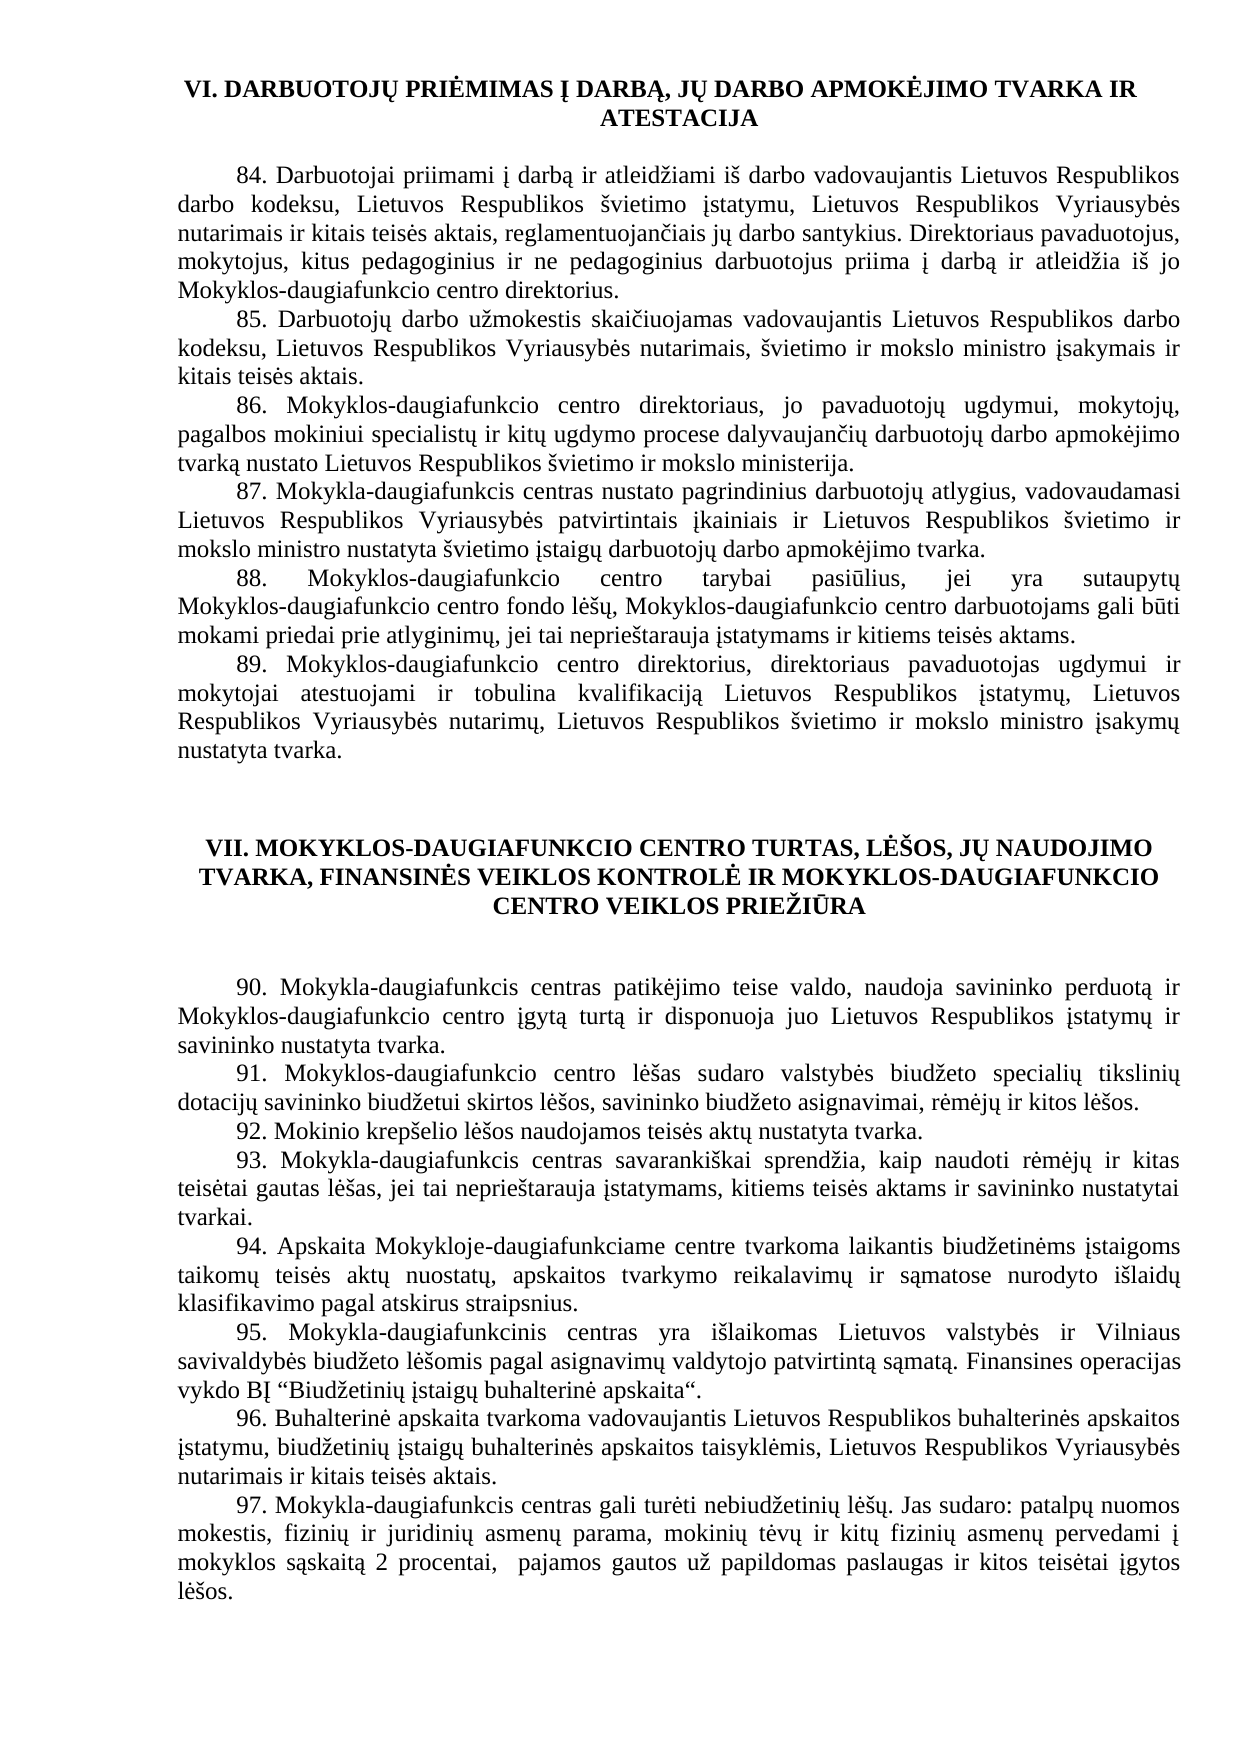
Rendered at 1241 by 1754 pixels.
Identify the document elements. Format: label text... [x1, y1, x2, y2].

text 96. Buhalterinė apskaita tvarkoma vadovaujantis Lietuvos Respublikos buhalterinės apskaitos įstatymu, biudžetinių įstaigų buhalterinės apskaitos taisyklėmis, Lietuvos Respublikos Vyriausybės nutarimais ir kitais teisės aktais. [177, 1403, 1181, 1490]
text 94. Apskaita Mokykloje-daugiafunkciame centre tvarkoma laikantis biudžetinėms įstaigoms taikomų teisės aktų nuostatų, apskaitos tvarkymo reikalavimų ir sąmatose nurodyto išlaidų klasifikavimo pagal atskirus straipsnius. [177, 1231, 1181, 1317]
text 92. Mokinio krepšelio lėšos naudojamos teisės aktų nustatyta tvarka. [177, 1116, 1181, 1145]
text 88. Mokyklos-daugiafunkcio centro tarybai pasiūlius, jei yra sutaupytų Mokyklos-daugiafunkcio centro fondo lėšų, Mokyklos-daugiafunkcio centro darbuotojams gali būti mokami priedai prie atlyginimų, jei tai neprieštarauja įstatymams ir kitiems teisės aktams. [177, 563, 1181, 649]
text 91. Mokyklos-daugiafunkcio centro lėšas sudaro valstybės biudžeto specialių tikslinių dotacijų savininko biudžetui skirtos lėšos, savininko biudžeto asignavimai, rėmėjų ir kitos lėšos. [177, 1058, 1181, 1116]
text VI. DARBUOTOJŲ PRIĖMIMAS Į DARBĄ, JŲ DARBO APMOKĖJIMO TVARKA IR ATESTACIJA [140, 74, 1181, 131]
text 89. Mokyklos-daugiafunkcio centro direktorius, direktoriaus pavaduotojas ugdymui ir mokytojai atestuojami ir tobulina kvalifikaciją Lietuvos Respublikos įstatymų, Lietuvos Respublikos Vyriausybės nutarimų, Lietuvos Respublikos švietimo ir mokslo ministro įsakymų nustatyta tvarka. [177, 649, 1181, 764]
text 86. Mokyklos-daugiafunkcio centro direktoriaus, jo pavaduotojų ugdymui, mokytojų, pagalbos mokiniui specialistų ir kitų ugdymo procese dalyvaujančių darbuotojų darbo apmokėjimo tvarką nustato Lietuvos Respublikos švietimo ir mokslo ministerija. [177, 390, 1181, 476]
text 90. Mokykla-daugiafunkcis centras patikėjimo teise valdo, naudoja savininko perduotą ir Mokyklos-daugiafunkcio centro įgytą turtą ir disponuoja juo Lietuvos Respublikos įstatymų ir savininko nustatyta tvarka. [177, 972, 1181, 1058]
text 93. Mokykla-daugiafunkcis centras savarankiškai sprendžia, kaip naudoti rėmėjų ir kitas teisėtai gautas lėšas, jei tai neprieštarauja įstatymams, kitiems teisės aktams ir savininko nustatytai tvarkai. [177, 1145, 1181, 1231]
text 95. Mokykla-daugiafunkcinis centras yra išlaikomas Lietuvos valstybės ir Vilniaus savivaldybės biudžeto lėšomis pagal asignavimų valdytojo patvirtintą sąmatą. Finansines operacijas vykdo BĮ “Biudžetinių įstaigų buhalterinė apskaita“. [177, 1317, 1181, 1403]
text 97. Mokykla-daugiafunkcis centras gali turėti nebiudžetinių lėšų. Jas sudaro: patalpų nuomos mokestis, fizinių ir juridinių asmenų parama, mokinių tėvų ir kitų fizinių asmenų pervedami į mokyklos sąskaitą 2 procentai, pajamos gautos už papildomas paslaugas ir kitos teisėtai įgytos lėšos. [177, 1490, 1181, 1605]
text 84. Darbuotojai priimami į darbą ir atleidžiami iš darbo vadovaujantis Lietuvos Respublikos darbo kodeksu, Lietuvos Respublikos švietimo įstatymu, Lietuvos Respublikos Vyriausybės nutarimais ir kitais teisės aktais, reglamentuojančiais jų darbo santykius. Direktoriaus pavaduotojus, mokytojus, kitus pedagoginius ir ne pedagoginius darbuotojus priima į darbą ir atleidžia iš jo Mokyklos-daugiafunkcio centro direktorius. [177, 160, 1181, 304]
text VII. MOKYKLOS-DAUGIAFUNKCIO CENTRO TURTAS, LĖŠOS, JŲ NAUDOJIMO TVARKA, FINANSINĖS VEIKLOS KONTROLĖ IR MOKYKLOS-DAUGIAFUNKCIO CENTRO VEIKLOS PRIEŽIŪRA [177, 833, 1181, 919]
text 85. Darbuotojų darbo užmokestis skaičiuojamas vadovaujantis Lietuvos Respublikos darbo kodeksu, Lietuvos Respublikos Vyriausybės nutarimais, švietimo ir mokslo ministro įsakymais ir kitais teisės aktais. [177, 304, 1181, 390]
text 87. Mokykla-daugiafunkcis centras nustato pagrindinius darbuotojų atlygius, vadovaudamasi Lietuvos Respublikos Vyriausybės patvirtintais įkainiais ir Lietuvos Respublikos švietimo ir mokslo ministro nustatyta švietimo įstaigų darbuotojų darbo apmokėjimo tvarka. [177, 476, 1181, 563]
